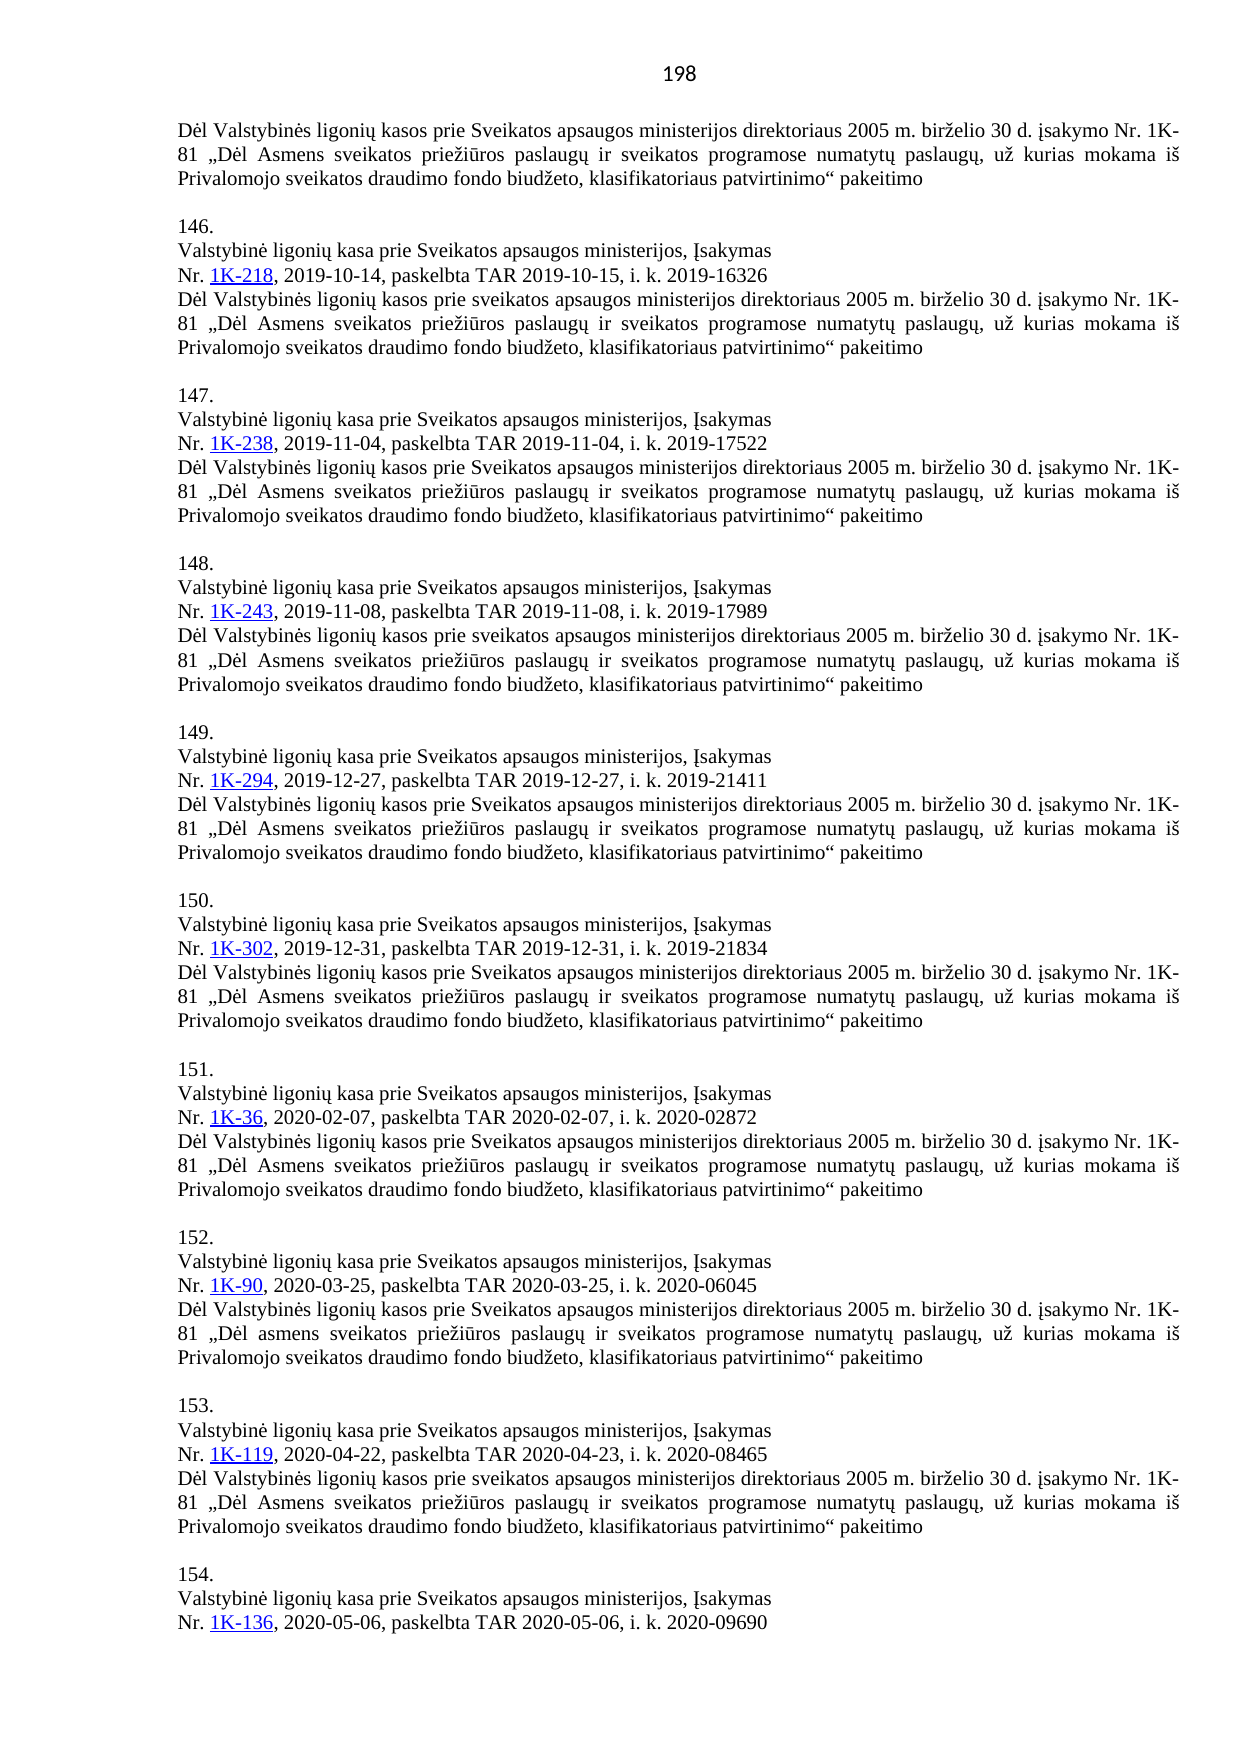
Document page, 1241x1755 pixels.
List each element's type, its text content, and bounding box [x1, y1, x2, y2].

text Valstybinė ligonių kasa prie Sveikatos apsaugos ministerijos, Įsakymas [177, 1417, 1181, 1442]
text 148. [177, 551, 1181, 575]
text Valstybinė ligonių kasa prie Sveikatos apsaugos ministerijos, Įsakymas [177, 575, 1181, 599]
text 146. [177, 214, 1181, 238]
text Nr. 1K-243, 2019-11-08, paskelbta TAR 2019-11-08, i. k. 2019-17989 [177, 599, 1181, 623]
text Dėl Valstybinės ligonių kasos prie sveikatos apsaugos ministerijos direktoriaus 2005 m. birželio 30 d. įsakymo Nr. 1K-81 „Dėl Asmens sveikatos priežiūros paslaugų ir sveikatos programose numatytų paslaugų, už kurias mokama iš Privalomojo sveikatos draudimo fondo biudžeto, klasifikatoriaus patvirtinimo“ pakeitimo [177, 623, 1181, 696]
text Dėl Valstybinės ligonių kasos prie sveikatos apsaugos ministerijos direktoriaus 2005 m. birželio 30 d. įsakymo Nr. 1K-81 „Dėl Asmens sveikatos priežiūros paslaugų ir sveikatos programose numatytų paslaugų, už kurias mokama iš Privalomojo sveikatos draudimo fondo biudžeto, klasifikatoriaus patvirtinimo“ pakeitimo [177, 287, 1181, 359]
text Dėl Valstybinės ligonių kasos prie Sveikatos apsaugos ministerijos direktoriaus 2005 m. birželio 30 d. įsakymo Nr. 1K-81 „Dėl Asmens sveikatos priežiūros paslaugų ir sveikatos programose numatytų paslaugų, už kurias mokama iš Privalomojo sveikatos draudimo fondo biudžeto, klasifikatoriaus patvirtinimo“ pakeitimo [177, 792, 1181, 864]
text Valstybinė ligonių kasa prie Sveikatos apsaugos ministerijos, Įsakymas [177, 238, 1181, 262]
text 149. [177, 720, 1181, 744]
text Valstybinė ligonių kasa prie Sveikatos apsaugos ministerijos, Įsakymas [177, 1586, 1181, 1610]
text 154. [177, 1562, 1181, 1586]
text Nr. 1K-36, 2020-02-07, paskelbta TAR 2020-02-07, i. k. 2020-02872 [177, 1105, 1181, 1129]
text 150. [177, 888, 1181, 912]
text Valstybinė ligonių kasa prie Sveikatos apsaugos ministerijos, Įsakymas [177, 912, 1181, 936]
text 147. [177, 383, 1181, 407]
text Nr. 1K-238, 2019-11-04, paskelbta TAR 2019-11-04, i. k. 2019-17522 [177, 431, 1181, 455]
text 153. [177, 1393, 1181, 1417]
text Nr. 1K-218, 2019-10-14, paskelbta TAR 2019-10-15, i. k. 2019-16326 [177, 262, 1181, 287]
text Nr. 1K-119, 2020-04-22, paskelbta TAR 2020-04-23, i. k. 2020-08465 [177, 1442, 1181, 1466]
text Dėl Valstybinės ligonių kasos prie Sveikatos apsaugos ministerijos direktoriaus 2005 m. birželio 30 d. įsakymo Nr. 1K-81 „Dėl asmens sveikatos priežiūros paslaugų ir sveikatos programose numatytų paslaugų, už kurias mokama iš Privalomojo sveikatos draudimo fondo biudžeto, klasifikatoriaus patvirtinimo“ pakeitimo [177, 1297, 1181, 1369]
text Valstybinė ligonių kasa prie Sveikatos apsaugos ministerijos, Įsakymas [177, 1081, 1181, 1105]
text Dėl Valstybinės ligonių kasos prie sveikatos apsaugos ministerijos direktoriaus 2005 m. birželio 30 d. įsakymo Nr. 1K-81 „Dėl Asmens sveikatos priežiūros paslaugų ir sveikatos programose numatytų paslaugų, už kurias mokama iš Privalomojo sveikatos draudimo fondo biudžeto, klasifikatoriaus patvirtinimo“ pakeitimo [177, 1466, 1181, 1538]
text Nr. 1K-294, 2019-12-27, paskelbta TAR 2019-12-27, i. k. 2019-21411 [177, 768, 1181, 792]
text Dėl Valstybinės ligonių kasos prie Sveikatos apsaugos ministerijos direktoriaus 2005 m. birželio 30 d. įsakymo Nr. 1K-81 „Dėl Asmens sveikatos priežiūros paslaugų ir sveikatos programose numatytų paslaugų, už kurias mokama iš Privalomojo sveikatos draudimo fondo biudžeto, klasifikatoriaus patvirtinimo“ pakeitimo [177, 118, 1181, 190]
text Valstybinė ligonių kasa prie Sveikatos apsaugos ministerijos, Įsakymas [177, 744, 1181, 768]
text Valstybinė ligonių kasa prie Sveikatos apsaugos ministerijos, Įsakymas [177, 1249, 1181, 1273]
text Nr. 1K-90, 2020-03-25, paskelbta TAR 2020-03-25, i. k. 2020-06045 [177, 1273, 1181, 1297]
text Nr. 1K-136, 2020-05-06, paskelbta TAR 2020-05-06, i. k. 2020-09690 [177, 1610, 1181, 1634]
text Dėl Valstybinės ligonių kasos prie Sveikatos apsaugos ministerijos direktoriaus 2005 m. birželio 30 d. įsakymo Nr. 1K-81 „Dėl Asmens sveikatos priežiūros paslaugų ir sveikatos programose numatytų paslaugų, už kurias mokama iš Privalomojo sveikatos draudimo fondo biudžeto, klasifikatoriaus patvirtinimo“ pakeitimo [177, 960, 1181, 1032]
text Dėl Valstybinės ligonių kasos prie Sveikatos apsaugos ministerijos direktoriaus 2005 m. birželio 30 d. įsakymo Nr. 1K-81 „Dėl Asmens sveikatos priežiūros paslaugų ir sveikatos programose numatytų paslaugų, už kurias mokama iš Privalomojo sveikatos draudimo fondo biudžeto, klasifikatoriaus patvirtinimo“ pakeitimo [177, 1129, 1181, 1201]
text Nr. 1K-302, 2019-12-31, paskelbta TAR 2019-12-31, i. k. 2019-21834 [177, 936, 1181, 960]
text 151. [177, 1057, 1181, 1081]
text Valstybinė ligonių kasa prie Sveikatos apsaugos ministerijos, Įsakymas [177, 407, 1181, 431]
text Dėl Valstybinės ligonių kasos prie Sveikatos apsaugos ministerijos direktoriaus 2005 m. birželio 30 d. įsakymo Nr. 1K-81 „Dėl Asmens sveikatos priežiūros paslaugų ir sveikatos programose numatytų paslaugų, už kurias mokama iš Privalomojo sveikatos draudimo fondo biudžeto, klasifikatoriaus patvirtinimo“ pakeitimo [177, 455, 1181, 527]
text 152. [177, 1225, 1181, 1249]
